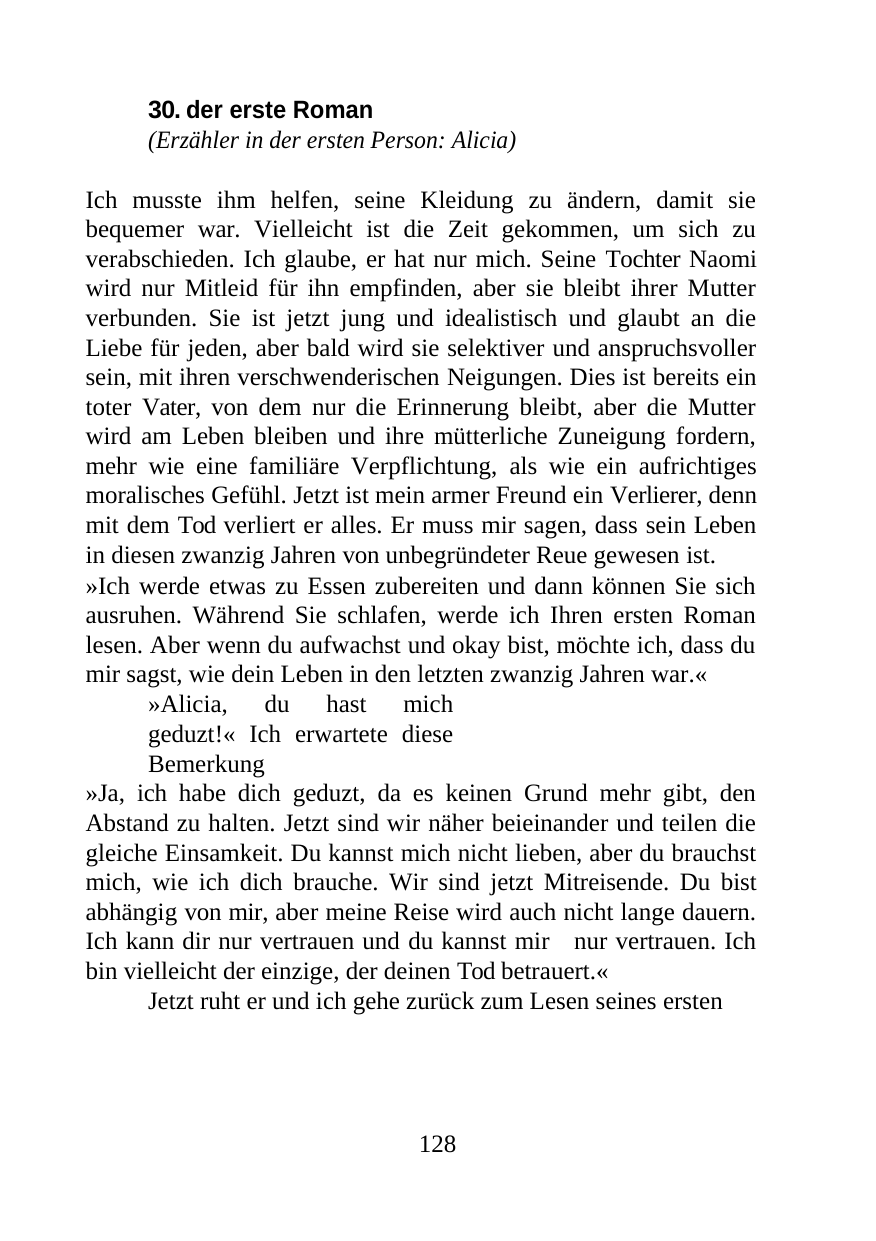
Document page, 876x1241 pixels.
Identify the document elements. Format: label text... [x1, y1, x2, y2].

text »Ich werde etwas zu Essen zubereiten und dann können Sie sich ausruhen. Während Sie schlafen, werde ich Ihren ersten Roman lesen. Aber wenn du aufwachst und okay bist, möchte ich, dass du mir sagst, wie dein Leben in den letzten zwanzig Jahren war.« [85, 571, 757, 688]
text (Erzähler in der ersten Person: Alicia) [148, 125, 789, 153]
text »Ja, ich habe dich geduzt, da es keinen Grund mehr gibt, den Abstand zu halten. Jetzt sind wir näher beieinander und teilen die gleiche Einsamkeit. Du kannst mich nicht lieben, aber du brauchst mich, wie ich dich brauche. Wir sind jetzt Mitreisende. Du bist abhängig von mir, aber meine Reise wird auch nicht lange dauern. Ich kann dir nur vertrauen und du kannst mir nur vertrauen. Ich bin vielleicht der einzige, der deinen Tod betrauert.« [85, 778, 757, 985]
text Ich musste ihm helfen, seine Kleidung zu ändern, damit sie bequemer war. Vielleicht ist die Zeit gekommen, um sich zu verabschieden. Ich glaube, er hat nur mich. Seine Tochter Naomi wird nur Mitleid für ihn empfinden, aber sie bleibt ihrer Mutter verbunden. Sie ist jetzt jung und idealistisch und glaubt an die Liebe für jeden, aber bald wird sie selektiver und anspruchsvoller sein, mit ihren verschwenderischen Neigungen. Dies ist bereits ein toter Vater, von dem nur die Erinnerung bleibt, aber die Mutter wird am Leben bleiben und ihre mütterliche Zuneigung fordern, mehr wie eine familiäre Verpflichtung, als wie ein aufrichtiges moralisches Gefühl. Jetzt ist mein armer Freund ein Verlierer, denn mit dem Tod verliert er alles. Er muss mir sagen, dass sein Leben in diesen zwanzig Jahren von unbegründeter Reue gewesen ist. [85, 185, 757, 568]
subtitle der erste Roman [148, 95, 789, 123]
text »Alicia, du hast mich geduzt!« Ich erwartete diese Bemerkung [148, 689, 453, 777]
text Jetzt ruht er und ich gehe zurück zum Lesen seines ersten [148, 986, 789, 1015]
